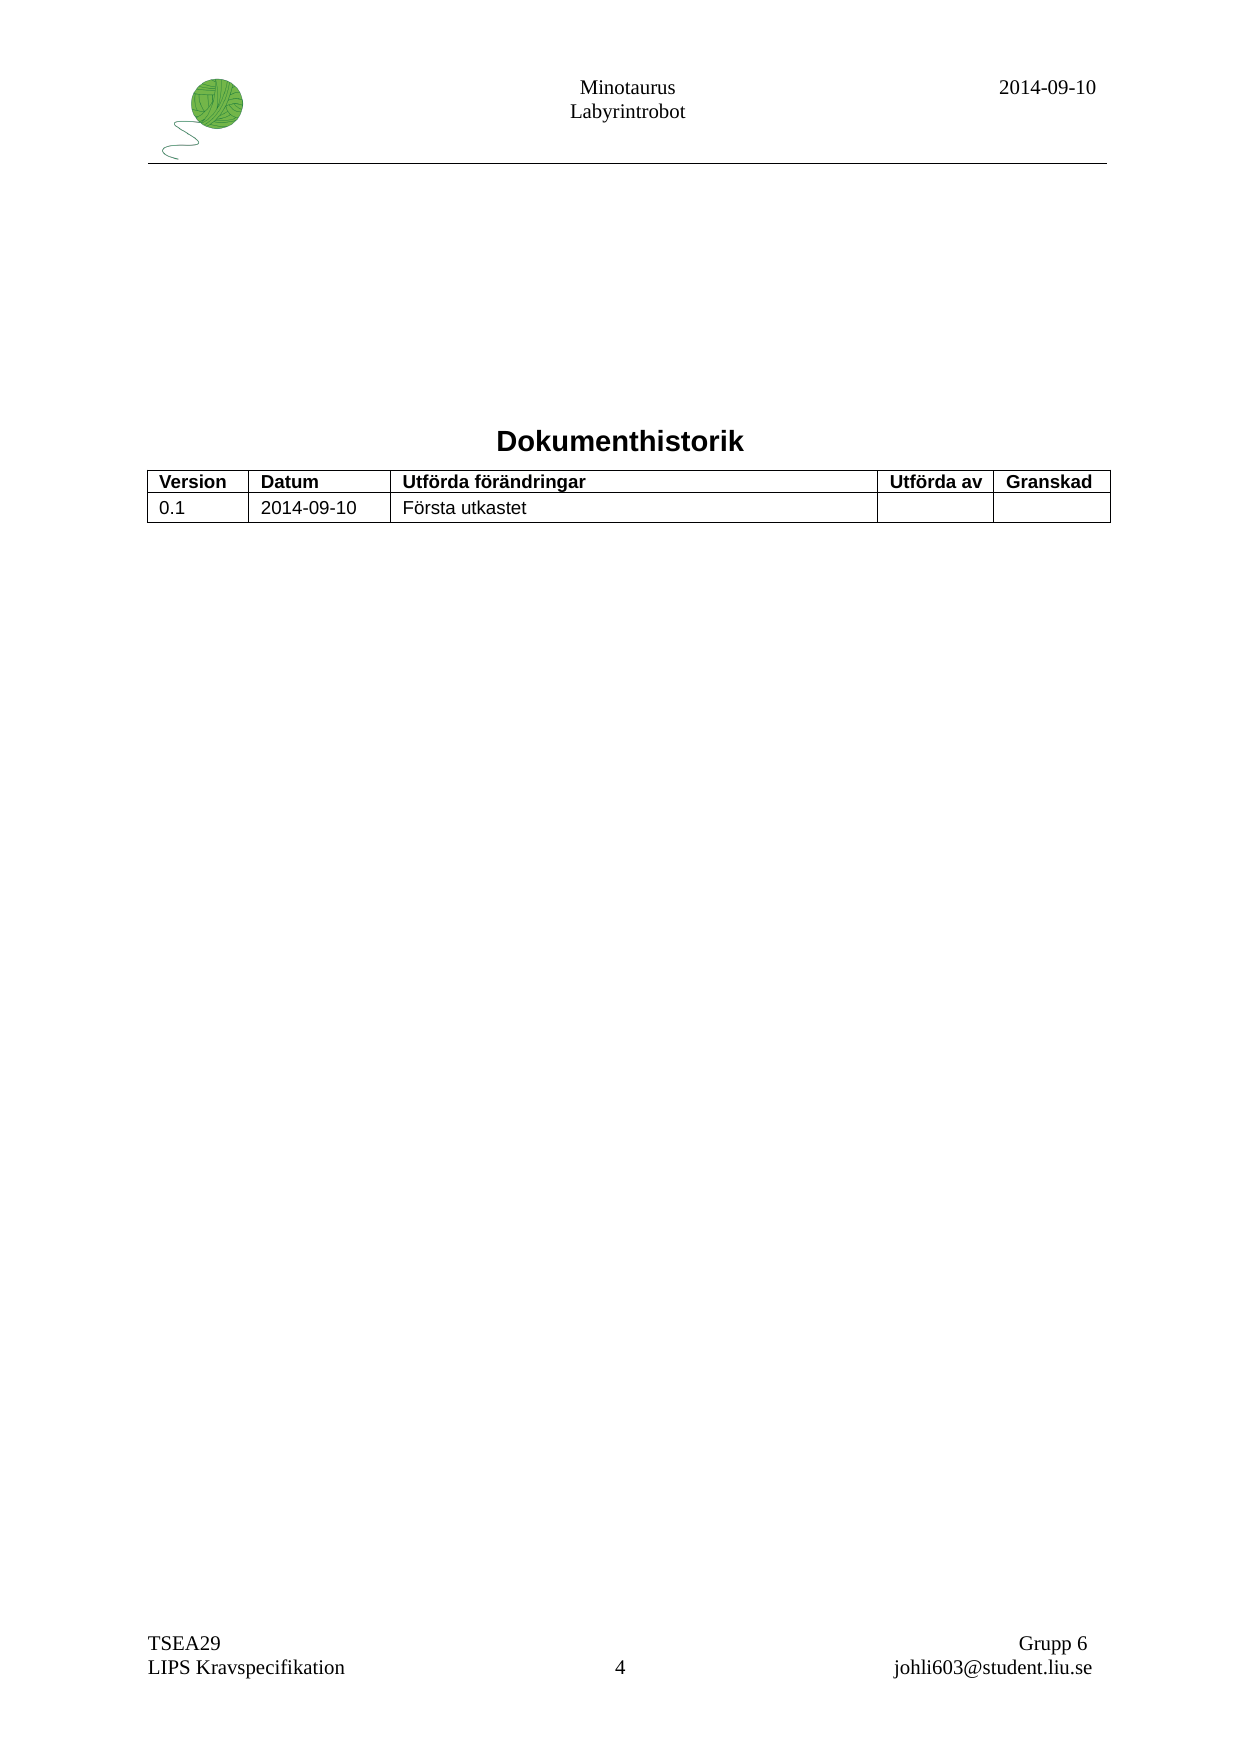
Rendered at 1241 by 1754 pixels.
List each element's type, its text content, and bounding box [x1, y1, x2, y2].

table_header Granskad [994, 471, 1110, 492]
table_header Version [148, 471, 248, 492]
picture [159, 75, 248, 163]
table_cell [994, 493, 1110, 522]
table_cell [878, 493, 993, 522]
table_cell 0.1 [148, 493, 248, 522]
table_header Datum [249, 471, 390, 492]
table_header Utförda förändringar [391, 471, 877, 492]
text Dokumenthistorik [148, 423, 1092, 457]
table_cell 2014-09-10 [249, 493, 390, 522]
table_cell Första utkastet [391, 493, 877, 522]
table_header Utförda av [878, 471, 993, 492]
